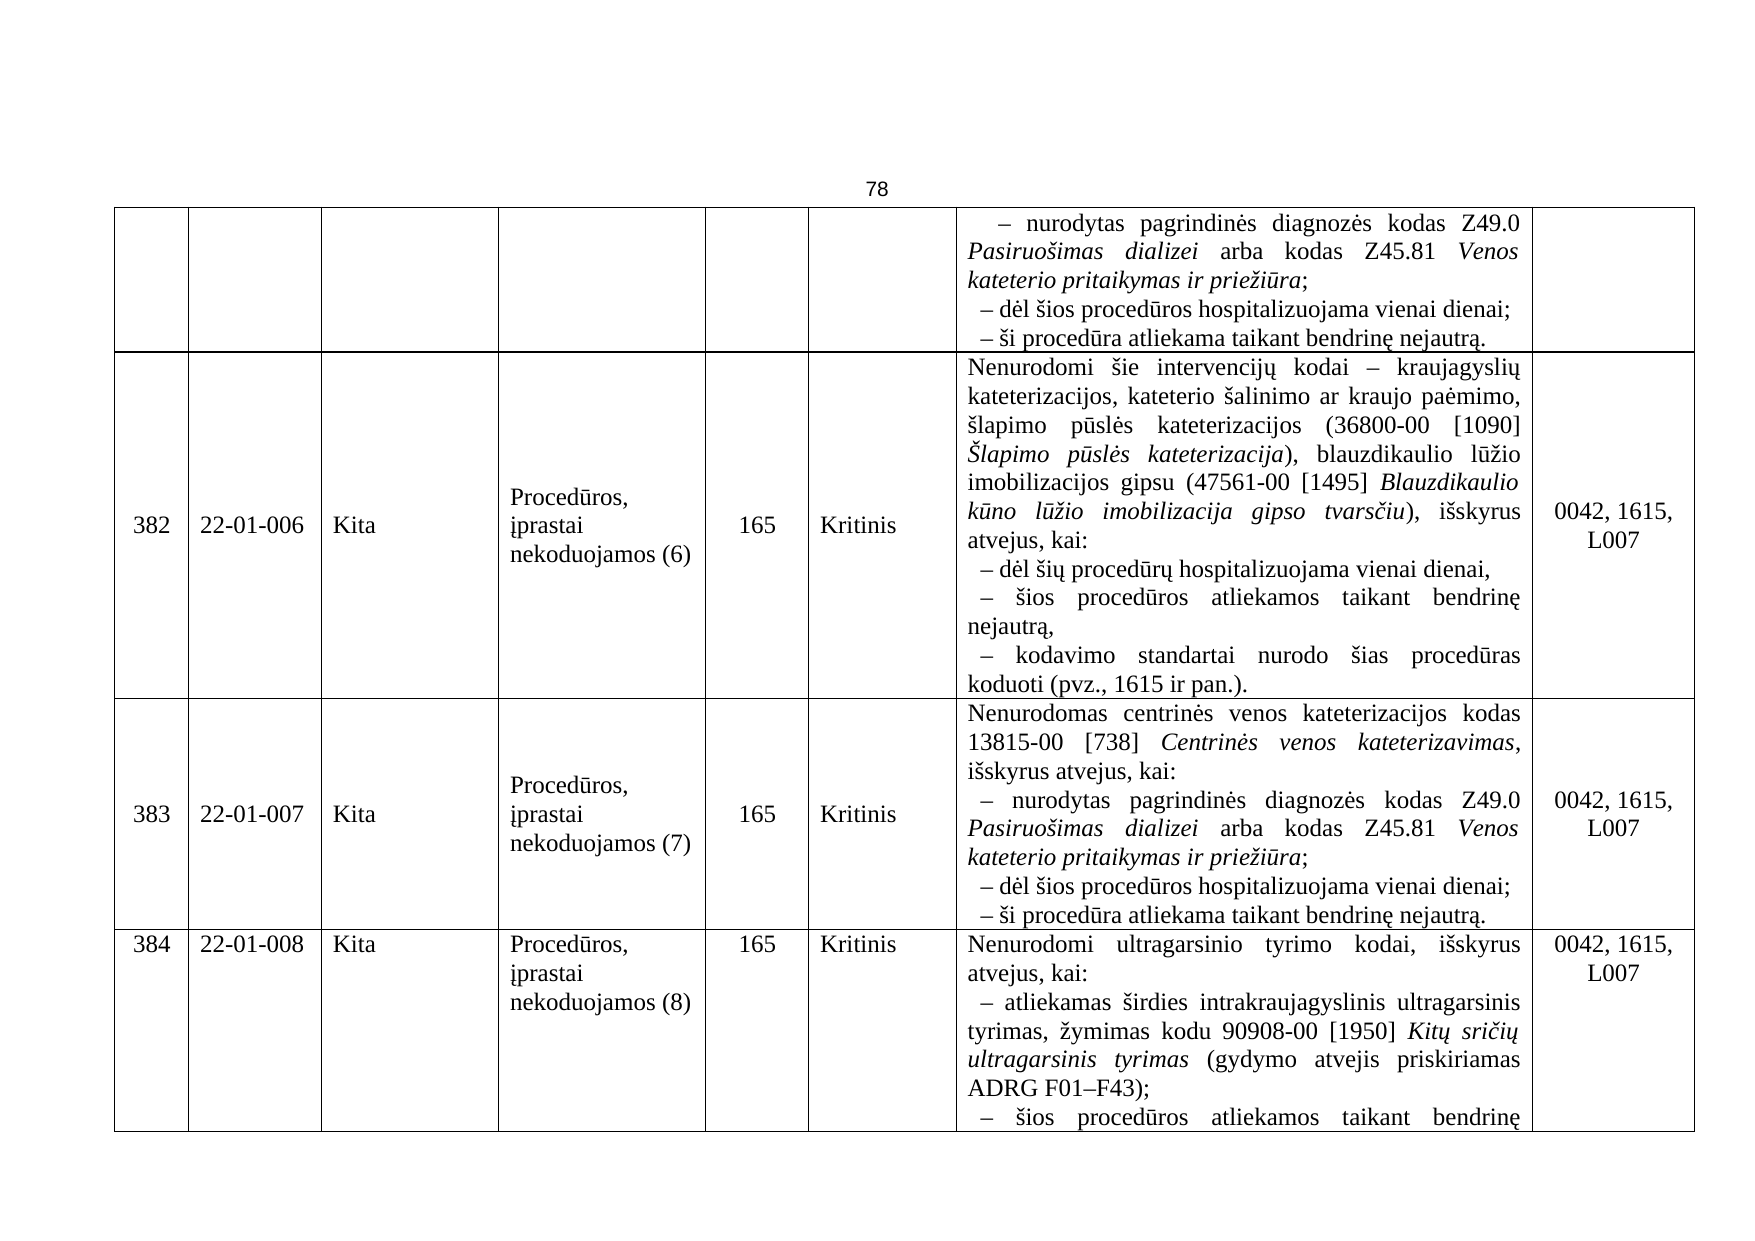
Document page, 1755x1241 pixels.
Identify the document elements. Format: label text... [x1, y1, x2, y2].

table_cell [1533, 208, 1694, 351]
table_cell Kita [322, 353, 498, 697]
table_cell [115, 208, 188, 351]
table_cell [499, 208, 705, 351]
table_cell [189, 208, 321, 351]
table_cell 383 [115, 699, 188, 928]
table_cell 22-01-006 [189, 353, 321, 697]
table_cell Nenurodomi šie intervencijų kodai – kraujagyslių kateterizacijos, kateterio šalinimo ar kraujo paėmimo, šlapimo pūslės kateterizacijos (36800-00 [1090] Šlapimo pūslės kateterizacija), blauzdikaulio lūžio imobilizacijos gipsu (47561-00 [1495] Blauzdikaulio kūno lūžio imobilizacija gipso tvarsčiu), išskyrus atvejus, kai: – dėl šių procedūrų hospitalizuojama vienai dienai, – šios procedūros atliekamos taikant bendrinę nejautrą, – kodavimo standartai nurodo šias procedūras koduoti (pvz., 1615 ir pan.). [957, 353, 1532, 697]
table_cell 382 [115, 353, 188, 697]
table_cell 0042, 1615, L007 [1533, 699, 1694, 928]
table_cell 384 [115, 930, 188, 1131]
table_cell 0042, 1615, L007 [1533, 930, 1694, 1131]
table_cell 165 [706, 930, 808, 1131]
table_cell [706, 208, 808, 351]
table_cell [809, 208, 956, 351]
table_cell Kita [322, 699, 498, 928]
table_cell 22-01-007 [189, 699, 321, 928]
table_cell 22-01-008 [189, 930, 321, 1131]
table_cell Nenurodomas centrinės venos kateterizacijos kodas 13815-00 [738] Centrinės venos kateterizavimas, išskyrus atvejus, kai: – nurodytas pagrindinės diagnozės kodas Z49.0 Pasiruošimas dializei arba kodas Z45.81 Venos kateterio pritaikymas ir priežiūra; – dėl šios procedūros hospitalizuojama vienai dienai; – ši procedūra atliekama taikant bendrinę nejautrą. [957, 699, 1532, 928]
table_cell – nurodytas pagrindinės diagnozės kodas Z49.0 Pasiruošimas dializei arba kodas Z45.81 Venos kateterio pritaikymas ir priežiūra; – dėl šios procedūros hospitalizuojama vienai dienai; – ši procedūra atliekama taikant bendrinę nejautrą. [957, 208, 1532, 351]
table_cell 165 [706, 353, 808, 697]
table_cell Kritinis [809, 353, 956, 697]
table_cell Nenurodomi ultragarsinio tyrimo kodai, išskyrus atvejus, kai: – atliekamas širdies intrakraujagyslinis ultragarsinis tyrimas, žymimas kodu 90908-00 [1950] Kitų sričių ultragarsinis tyrimas (gydymo atvejis priskiriamas ADRG F01–F43); – šios procedūros atliekamos taikant bendrinę [957, 930, 1532, 1131]
table_cell Kritinis [809, 930, 956, 1131]
table_cell Procedūros, įprastai nekoduojamos (8) [499, 930, 705, 1131]
table_cell 0042, 1615, L007 [1533, 353, 1694, 697]
table_cell 165 [706, 699, 808, 928]
table_cell [322, 208, 498, 351]
table_cell Kritinis [809, 699, 956, 928]
table_cell Procedūros, įprastai nekoduojamos (7) [499, 699, 705, 928]
table_cell Kita [322, 930, 498, 1131]
table_cell Procedūros, įprastai nekoduojamos (6) [499, 353, 705, 697]
